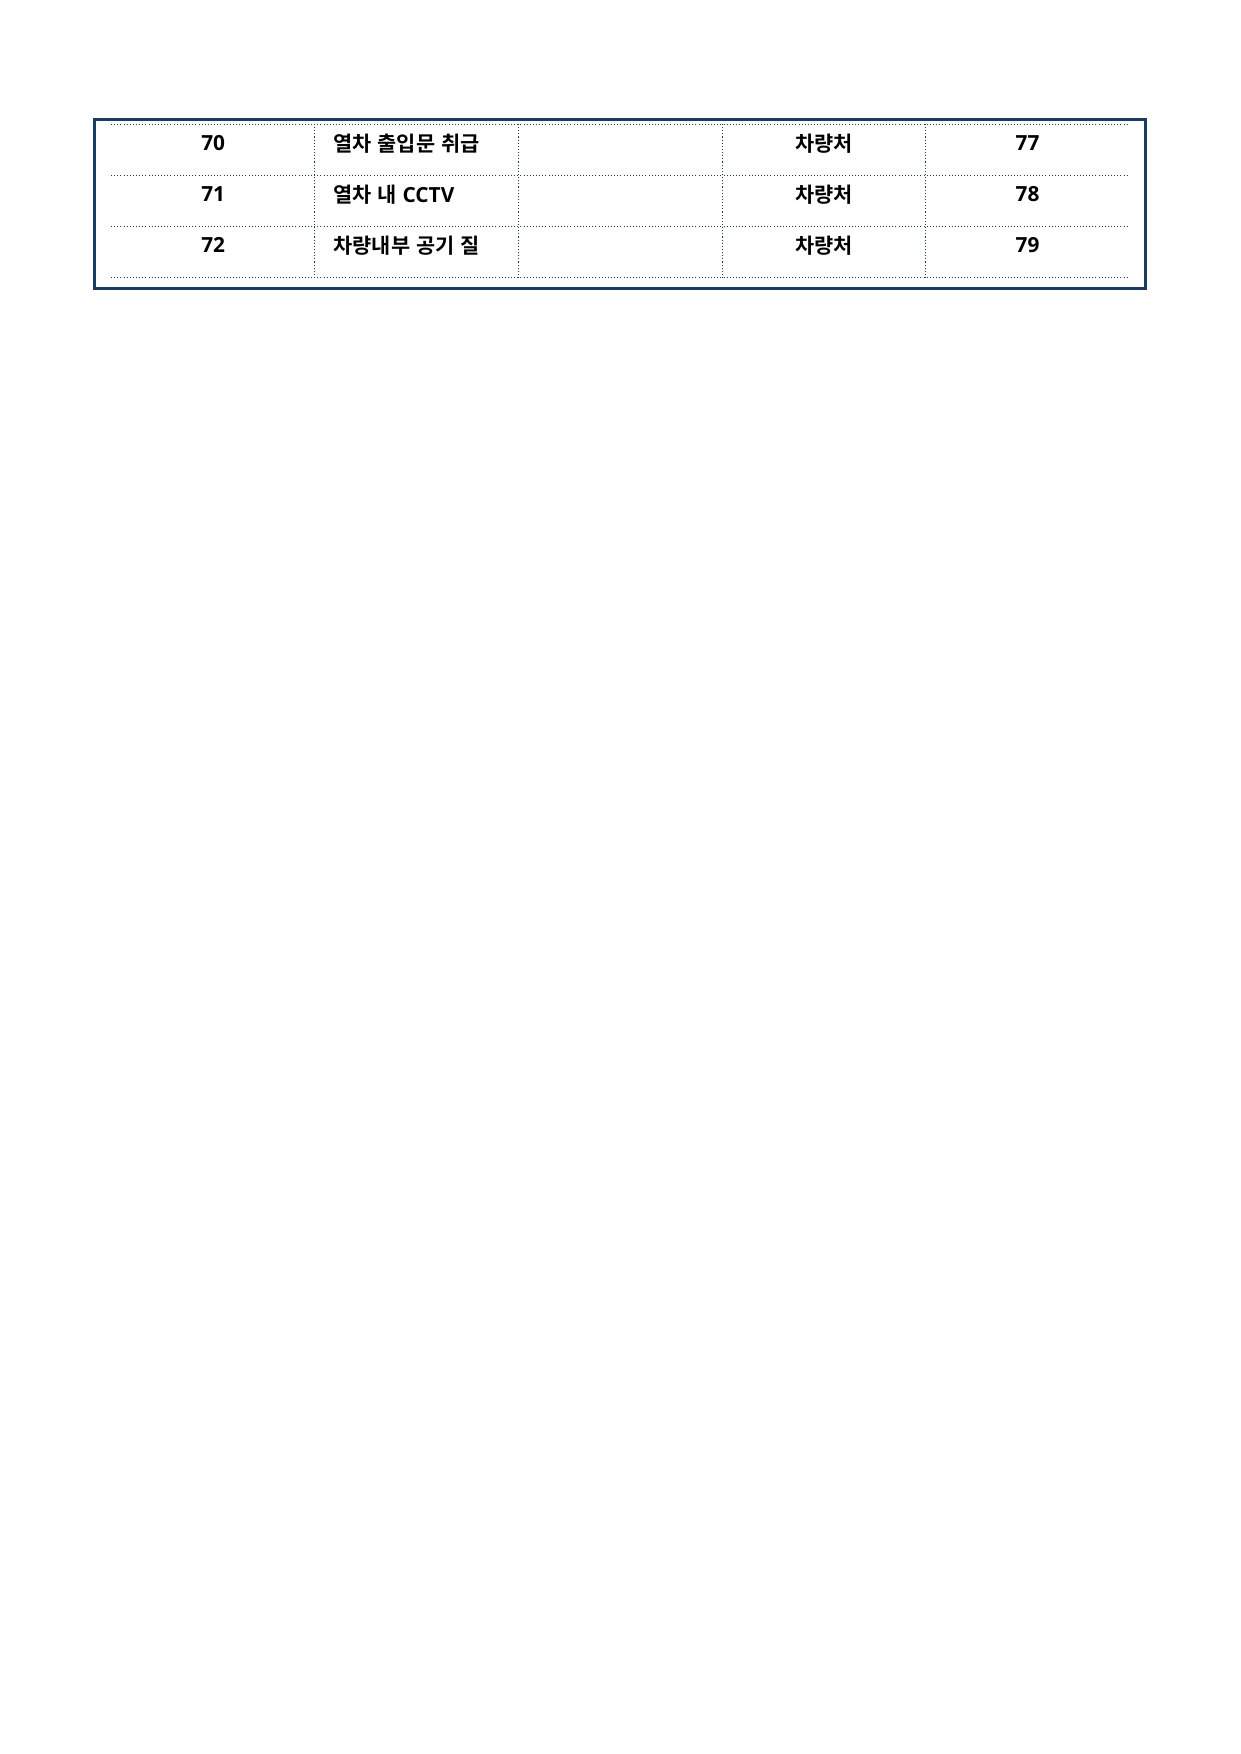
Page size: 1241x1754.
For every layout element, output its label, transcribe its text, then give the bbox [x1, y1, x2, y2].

table_cell [518, 175, 722, 226]
table_cell 차량내부 공기 질 [315, 226, 518, 277]
table_cell 열차 내 CCTV [315, 175, 518, 226]
table_cell 열차 출입문 취급 [315, 124, 518, 175]
table_cell 79 [925, 226, 1129, 277]
table_cell 78 [925, 175, 1129, 226]
table_cell 71 [111, 175, 314, 226]
table_cell 70 [111, 124, 314, 175]
table_cell [518, 226, 722, 277]
table_cell 72 [111, 226, 314, 277]
table_header [96, 121, 1144, 287]
table_cell [518, 124, 722, 175]
table_cell 77 [925, 124, 1129, 175]
table_cell 차량처 [722, 175, 925, 226]
table_cell 차량처 [722, 226, 925, 277]
table_cell 차량처 [722, 124, 925, 175]
